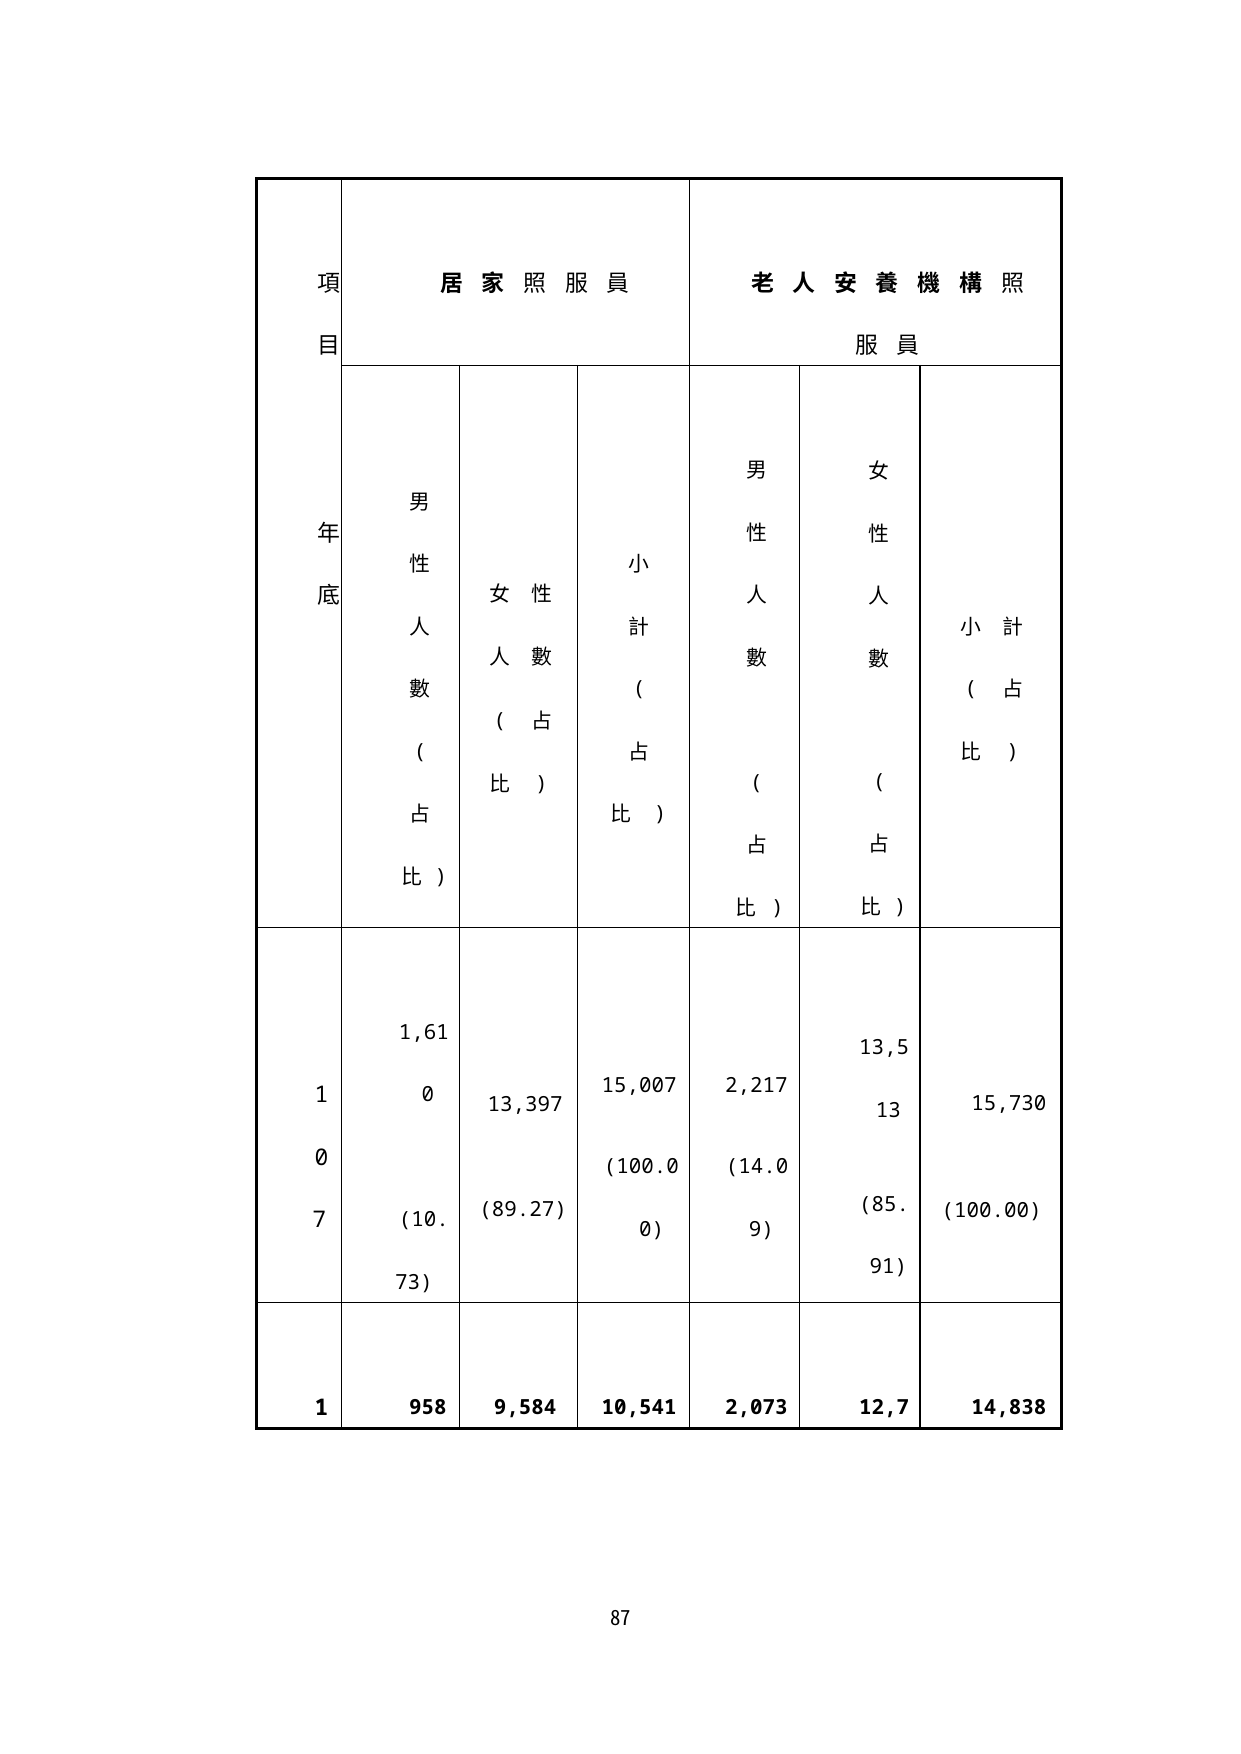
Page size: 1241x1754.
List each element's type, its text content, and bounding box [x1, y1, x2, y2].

table_cell 小計 (占比) [578, 366, 689, 927]
table_cell 14,838 [921, 1303, 1060, 1427]
table_cell 958 [342, 1303, 459, 1427]
table_header 老人安養機構照服員 [690, 180, 1060, 365]
table_cell 小計 (占比) [921, 366, 1060, 927]
table_cell 1,610 (10.73) [342, 928, 459, 1302]
table_cell 15,007 (100.00) [578, 928, 689, 1302]
table_cell 9,584 [460, 1303, 577, 1427]
table_cell 13,397 (89.27) [460, 928, 577, 1302]
table_cell 女性人數 (占比) [800, 366, 919, 927]
table_cell 107 [258, 928, 341, 1302]
table_cell 12,7 [800, 1303, 919, 1427]
table_header 居家照服員 [342, 180, 689, 365]
table_cell 女性人數 (占比) [460, 366, 577, 927]
table_cell 2,217 (14.09) [690, 928, 799, 1302]
table_cell 男性人數 (占比) [342, 366, 459, 927]
table_cell 1 [258, 1303, 341, 1427]
table_header 項目 年底 [258, 180, 341, 927]
table_cell 2,073 [690, 1303, 799, 1427]
table_cell 10,541 [578, 1303, 689, 1427]
table_cell 13,513 (85.91) [800, 928, 919, 1302]
table_cell 男性人數 (占比) [690, 366, 799, 927]
table_cell 15,730 (100.00) [921, 928, 1060, 1302]
